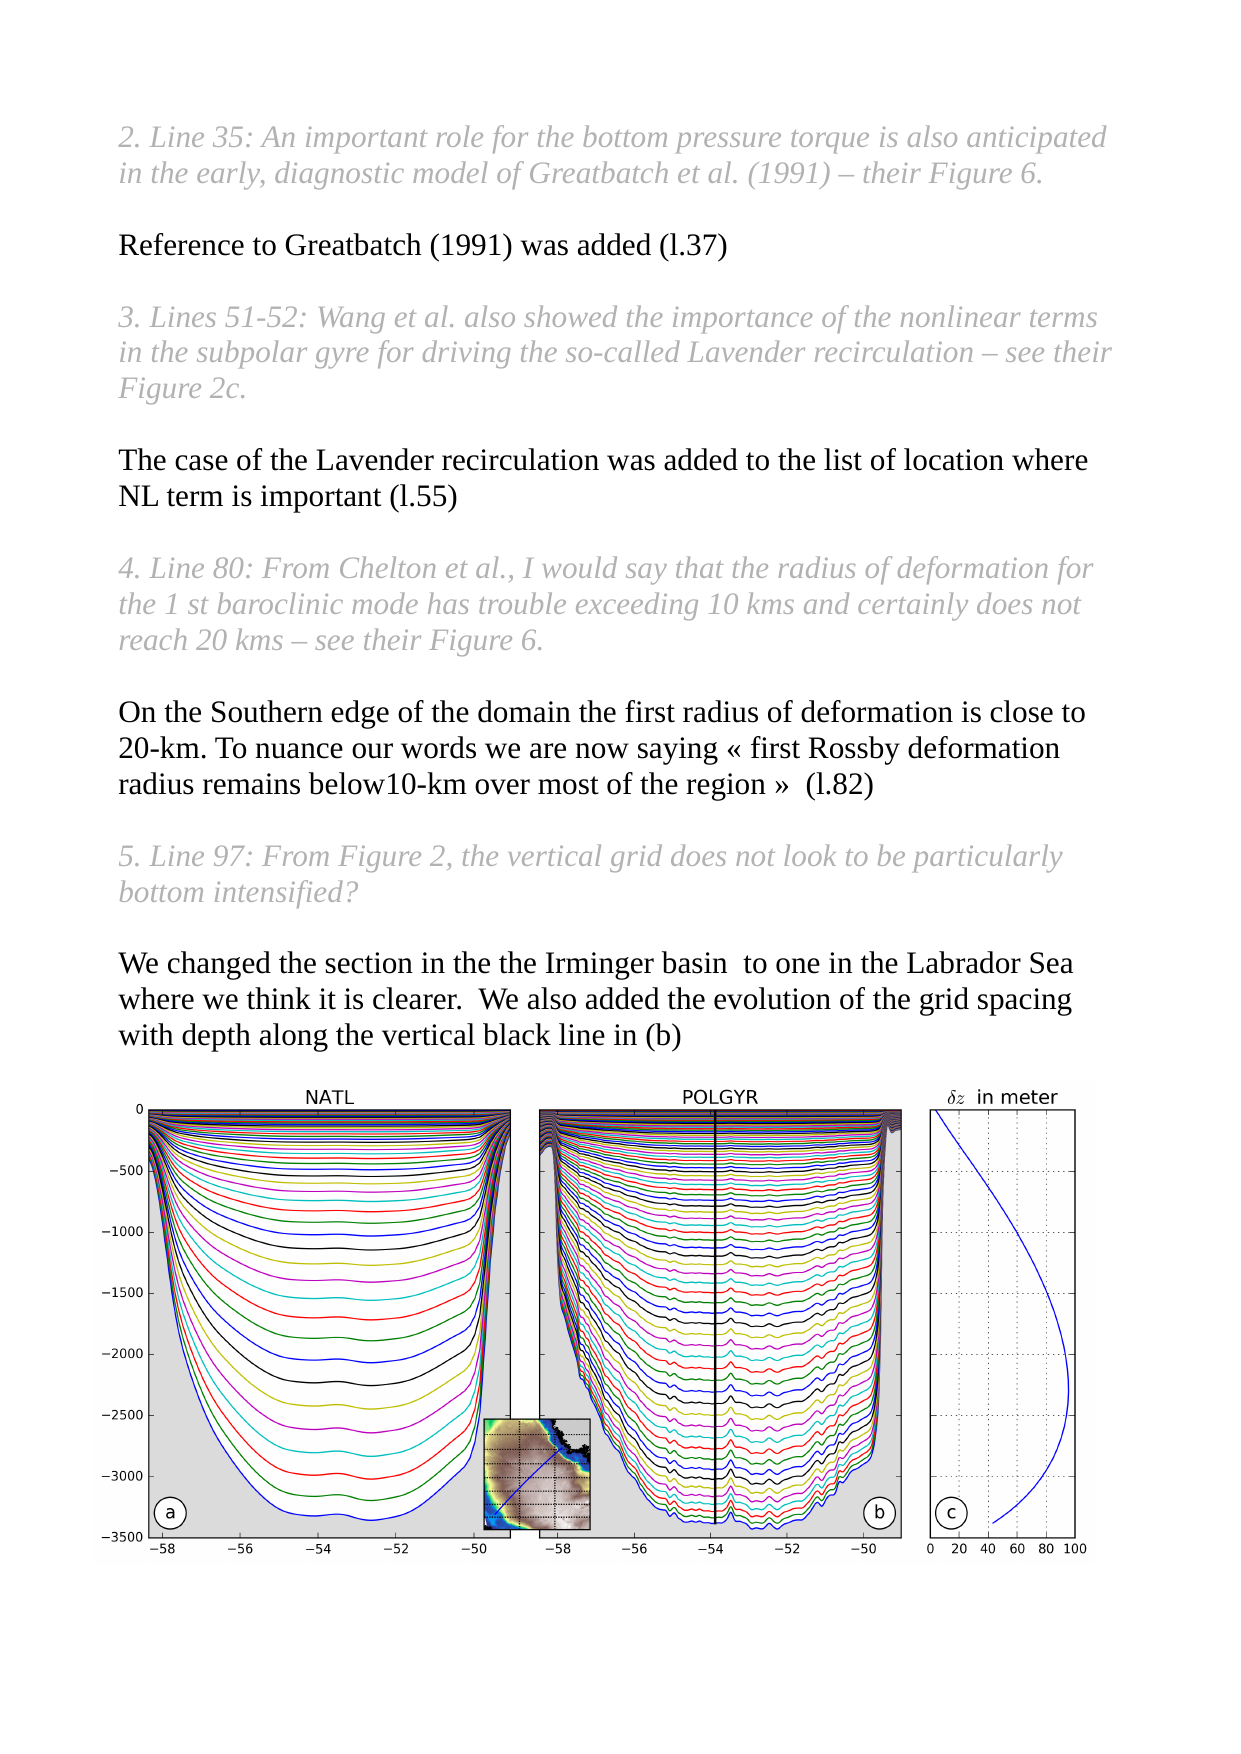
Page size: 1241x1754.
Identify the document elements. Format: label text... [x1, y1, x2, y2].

text 4. Line 80: From Chelton et al., I would say that the radius of deformation for the 1 st baroclinic mode has trouble exceeding 10 kms and certainly does not reach 20 kms – see their Figure 6. [118, 549, 1122, 657]
text 2. Line 35: An important role for the bottom pressure torque is also anticipated in the early, diagnostic model of Greatbatch et al. (1991) – their Figure 6. [118, 118, 1122, 190]
picture [91, 1080, 1096, 1565]
text On the Southern edge of the domain the first radius of deformation is close to 20-km. To nuance our words we are now saying « first Rossby deformation radius remains below10-km over most of the region » (l.82) [118, 693, 1122, 801]
text The case of the Lavender recirculation was added to the list of location where NL term is important (l.55) [118, 442, 1122, 513]
text 5. Line 97: From Figure 2, the vertical grid does not look to be particularly bottom intensified? [118, 837, 1122, 909]
text We changed the section in the the Irminger basin to one in the Labrador Sea where we think it is clearer. We also added the evolution of the grid spacing with depth along the vertical black line in (b) [118, 945, 1122, 1052]
text 3. Lines 51-52: Wang et al. also showed the importance of the nonlinear terms in the subpolar gyre for driving the so-called Lavender recirculation – see their Figure 2c. [118, 298, 1122, 406]
text Reference to Greatbatch (1991) was added (l.37) [118, 226, 1122, 262]
